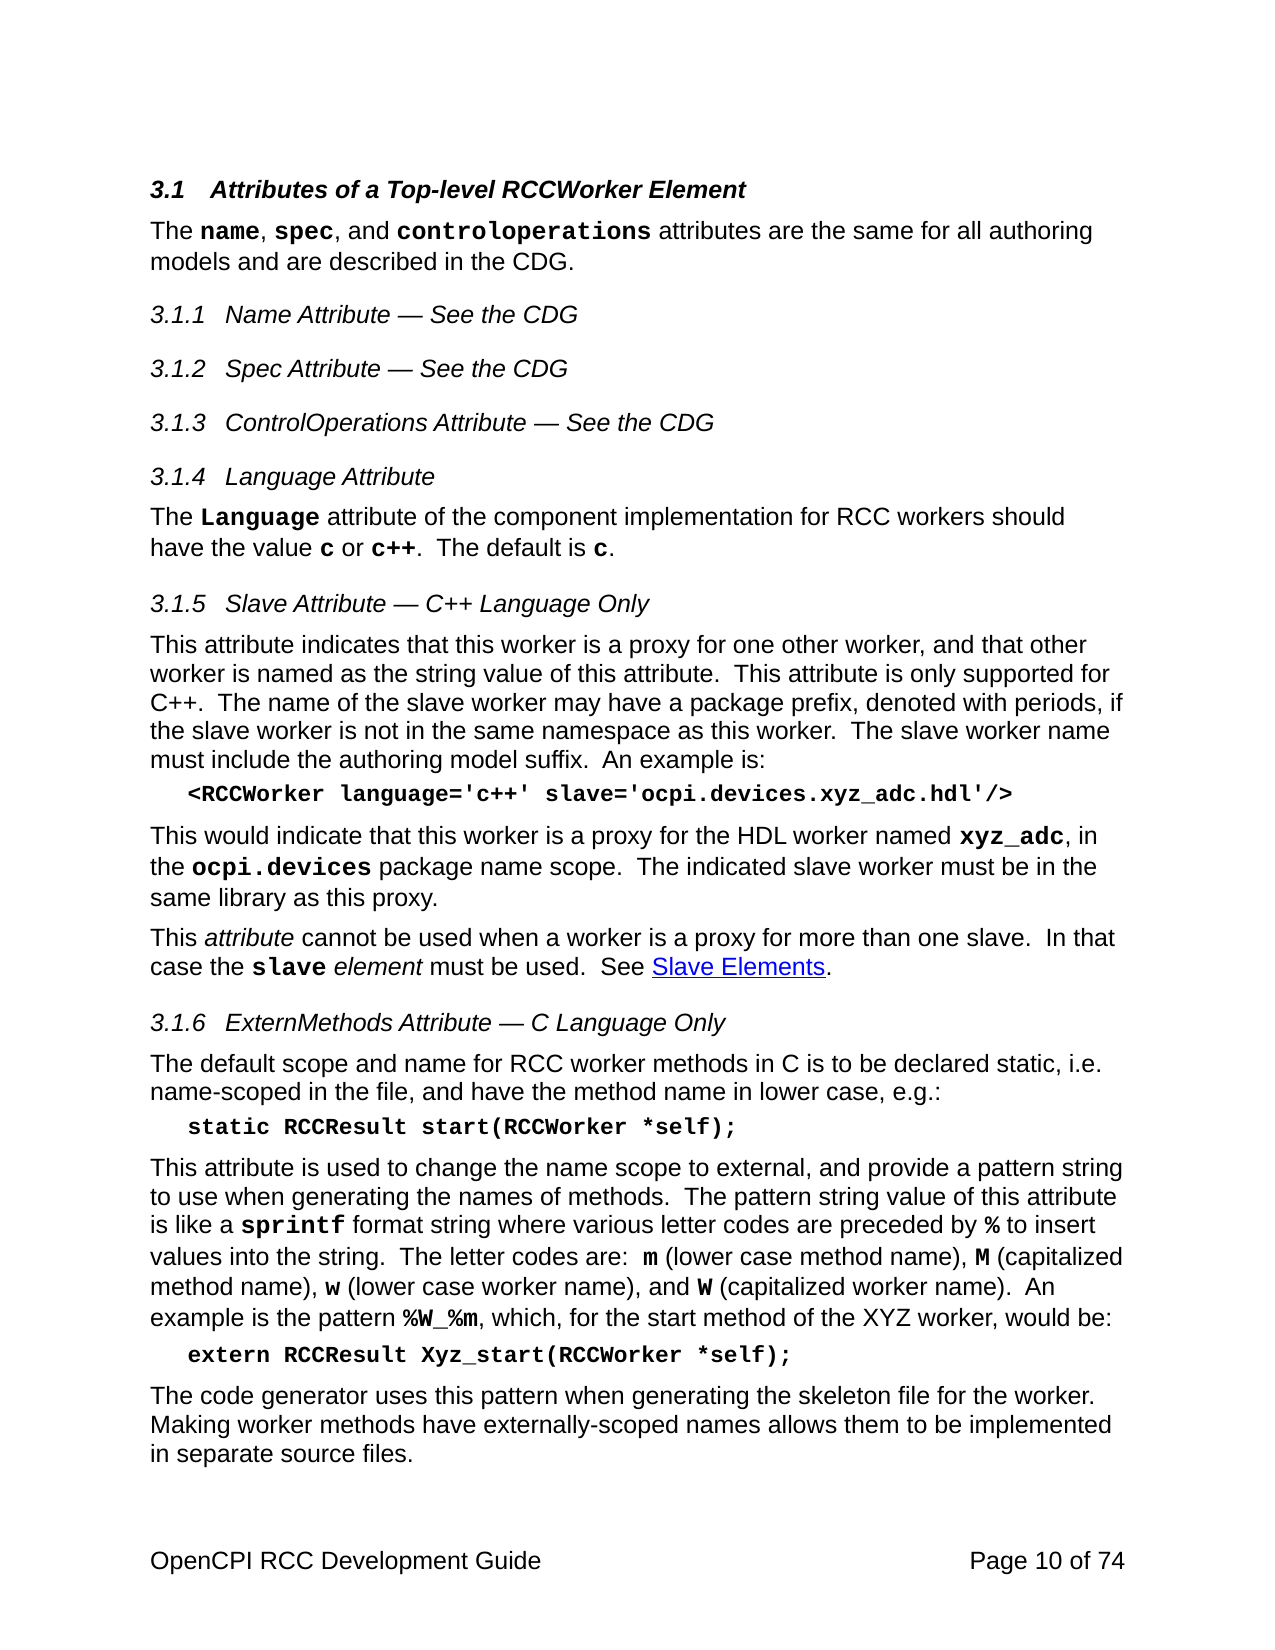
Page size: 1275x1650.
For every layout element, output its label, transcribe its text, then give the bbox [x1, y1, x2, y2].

text static RCCResult start(RCCWorker *self); [187, 1115, 1125, 1141]
subtitle ExternMethods Attribute — C Language Only [150, 1008, 1125, 1037]
subtitle ControlOperations Attribute — See the CDG [150, 408, 1125, 437]
text The name, spec, and controloperations attributes are the same for all authoring models and are described in the CDG. [150, 216, 1125, 275]
subtitle Language Attribute [150, 462, 1125, 490]
subtitle Slave Attribute — C++ Language Only [150, 589, 1125, 618]
text The code generator uses this pattern when generating the skeleton file for the worker. Making worker methods have externally-scoped names allows them to be implemented in separate source files. [150, 1381, 1125, 1467]
text <RCCWorker language='c++' slave='ocpi.devices.xyz_adc.hdl'/> [187, 783, 1125, 809]
subtitle Spec Attribute — See the CDG [150, 354, 1125, 383]
text extern RCCResult Xyz_start(RCCWorker *self); [187, 1343, 1125, 1369]
text The Language attribute of the component implementation for RCC workers should have the value c or c++. The default is c. [150, 502, 1125, 564]
subtitle Attributes of a Top-level RCCWorker Element [150, 175, 1125, 204]
subtitle Name Attribute — See the CDG [150, 300, 1125, 329]
text The default scope and name for RCC worker methods in C is to be declared static, i.e. name-scoped in the file, and have the method name in lower case, e.g.: [150, 1049, 1125, 1106]
text This would indicate that this worker is a proxy for the HDL worker named xyz_adc, in the ocpi.devices package name scope. The indicated slave worker must be in the same library as this proxy. [150, 821, 1125, 911]
text This attribute indicates that this worker is a proxy for one other worker, and that other worker is named as the string value of this attribute. This attribute is only supported for C++. The name of the slave worker may have a package prefix, denoted with periods, if the slave worker is not in the same namespace as this worker. The slave worker name must include the authoring model suffix. An example is: [150, 630, 1125, 774]
text This attribute cannot be used when a worker is a proxy for more than one slave. In that case the slave element must be used. See Slave Elements. [150, 923, 1125, 983]
text This attribute is used to change the name scope to external, and provide a pattern string to use when generating the names of methods. The pattern string value of this attribute is like a sprintf format string where various letter codes are preceded by % to insert values into the string. The letter codes are: m (lower case method name), M (capitalized method name), w (lower case worker name), and W (capitalized worker name). An example is the pattern %W_%m, which, for the start method of the XYZ worker, would be: [150, 1153, 1125, 1334]
